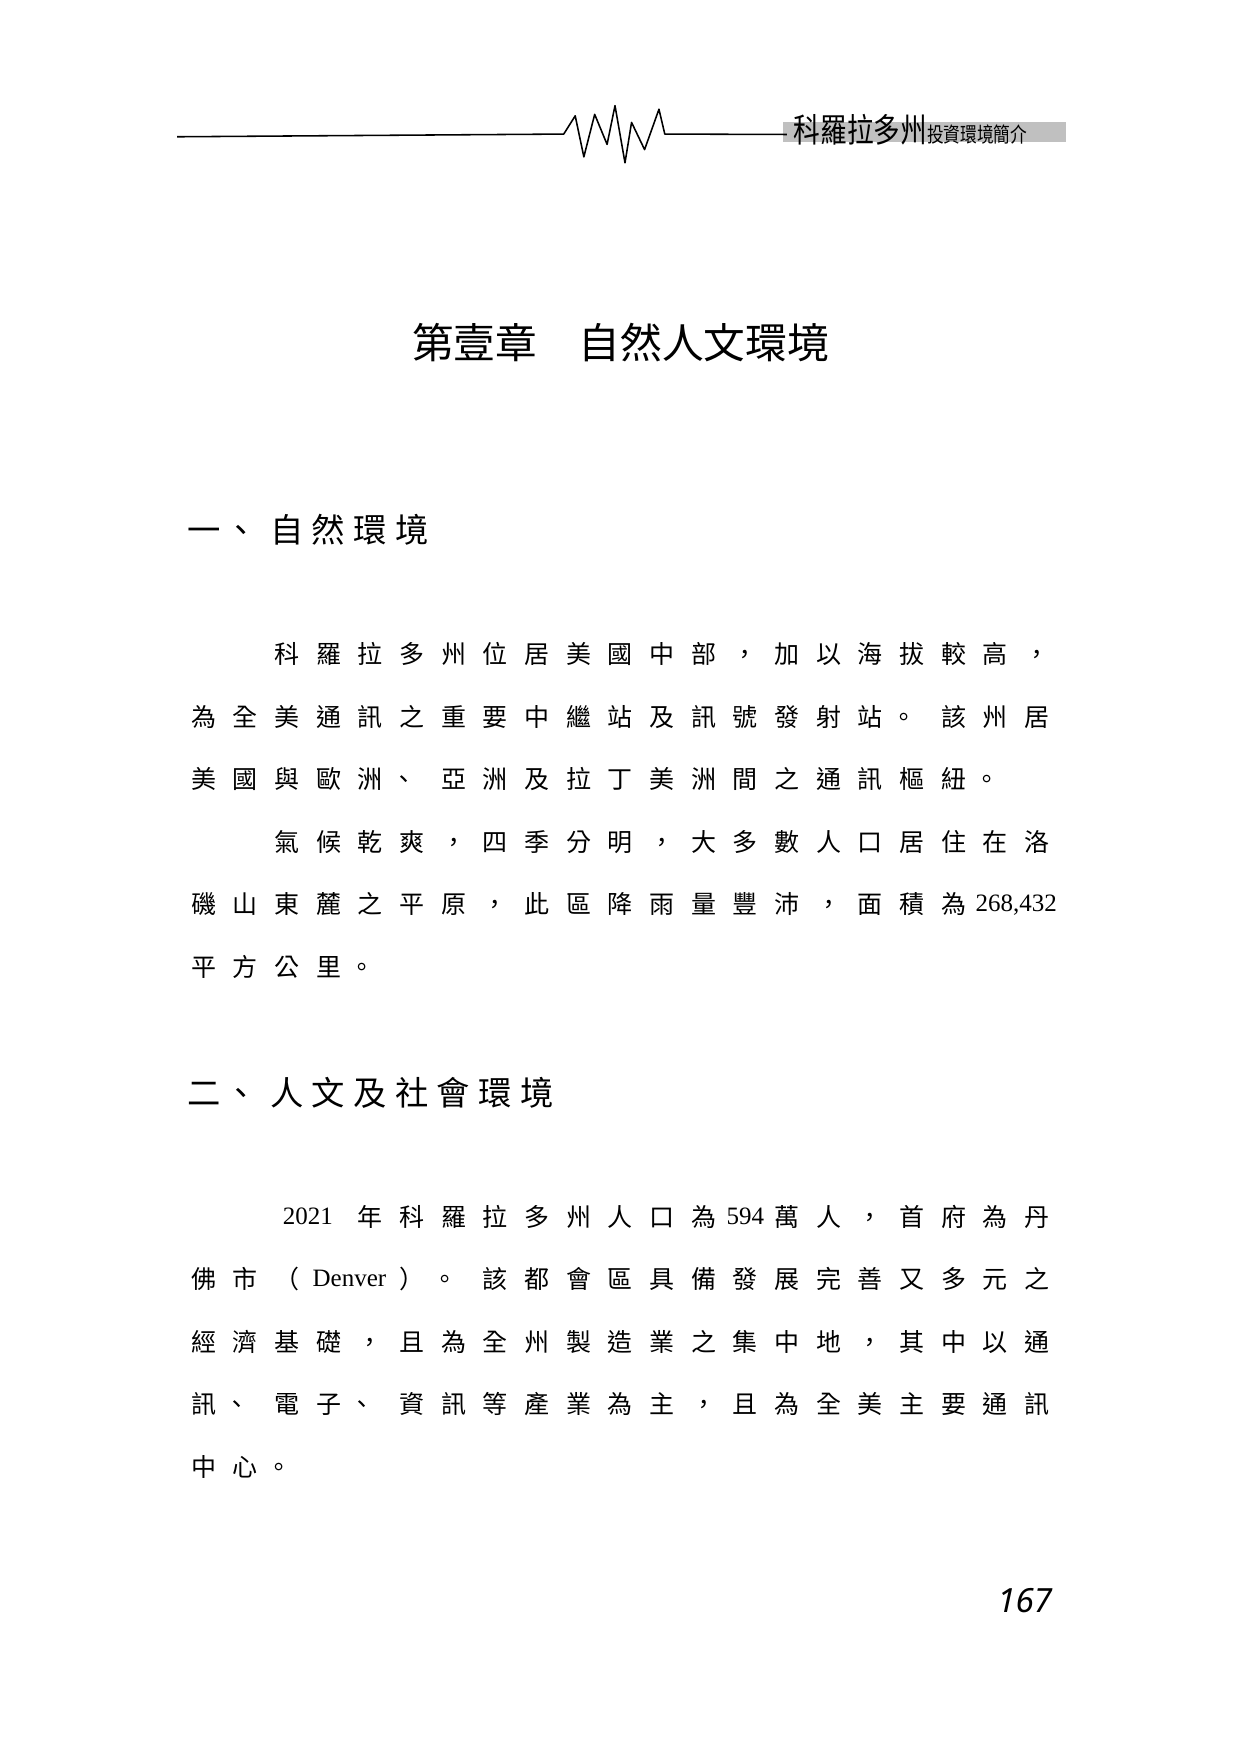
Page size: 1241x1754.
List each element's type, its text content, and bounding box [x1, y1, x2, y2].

text 一、自然環境 [183, 486, 1058, 549]
text 氣候乾爽，四季分明，大多數人口居住在洛磯山東麓之平原，此區降雨量豐沛，面積為268,432平方公里。 [183, 799, 1058, 986]
text 第壹章 自然人文環境 [183, 299, 1058, 361]
text 2021年科羅拉多州人口為594萬人，首府為丹佛市（Denver）。該都會區具備發展完善又多元之經濟基礎，且為全州製造業之集中地，其中以通訊、電子、資訊等產業為主，且為全美主要通訊中心。 [183, 1174, 1058, 1486]
text 二、人文及社會環境 [183, 1049, 1058, 1111]
text 科羅拉多州位居美國中部，加以海拔較高，為全美通訊之重要中繼站及訊號發射站。該州居美國與歐洲、亞洲及拉丁美洲間之通訊樞紐。 [183, 611, 1058, 799]
